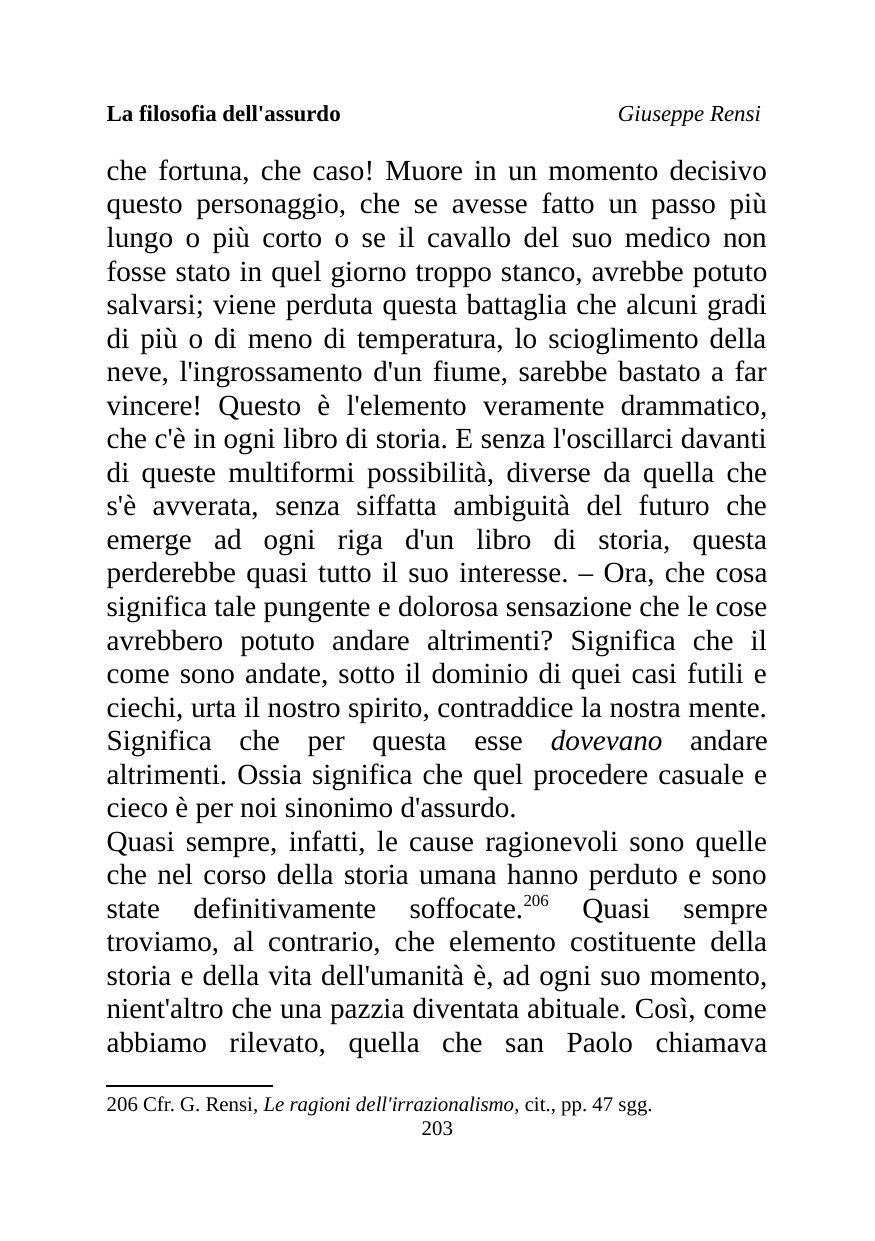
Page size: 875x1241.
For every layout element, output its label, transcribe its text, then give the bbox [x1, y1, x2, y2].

text Quasi sempre, infatti, le cause ragionevoli sono quelle che nel corso della storia umana hanno perduto e sono state definitivamente soffocate. Quasi sempre troviamo, al contrario, che elemento costituente della storia e della vita dell'umanità è, ad ogni suo momento, nient'altro che una pazzia diventata abituale. Così, come abbiamo rilevato, quella che san Paolo chiamava [106, 824, 768, 1059]
text Cfr. G. Rensi, Le ragioni dell'irrazionalismo, cit., pp. 47 sgg. [106, 1092, 768, 1116]
text che fortuna, che caso! Muore in un momento decisivo questo personaggio, che se avesse fatto un passo più lungo o più corto o se il cavallo del suo medico non fosse stato in quel giorno troppo stanco, avrebbe potuto salvarsi; viene perduta questa battaglia che alcuni gradi di più o di meno di temperatura, lo scioglimento della neve, l'ingrossamento d'un fiume, sarebbe bastato a far vincere! Questo è l'elemento veramente drammatico, che c'è in ogni libro di storia. E senza l'oscillarci davanti di queste multiformi possibilità, diverse da quella che s'è avverata, senza siffatta ambiguità del futuro che emerge ad ogni riga d'un libro di storia, questa perderebbe quasi tutto il suo interesse. – Ora, che cosa significa tale pungente e dolorosa sensazione che le cose avrebbero potuto andare altrimenti? Significa che il come sono andate, sotto il dominio di quei casi futili e ciechi, urta il nostro spirito, contraddice la nostra mente. Significa che per questa esse dovevano andare altrimenti. Ossia significa che quel procedere casuale e cieco è per noi sinonimo d'assurdo. [106, 153, 768, 824]
